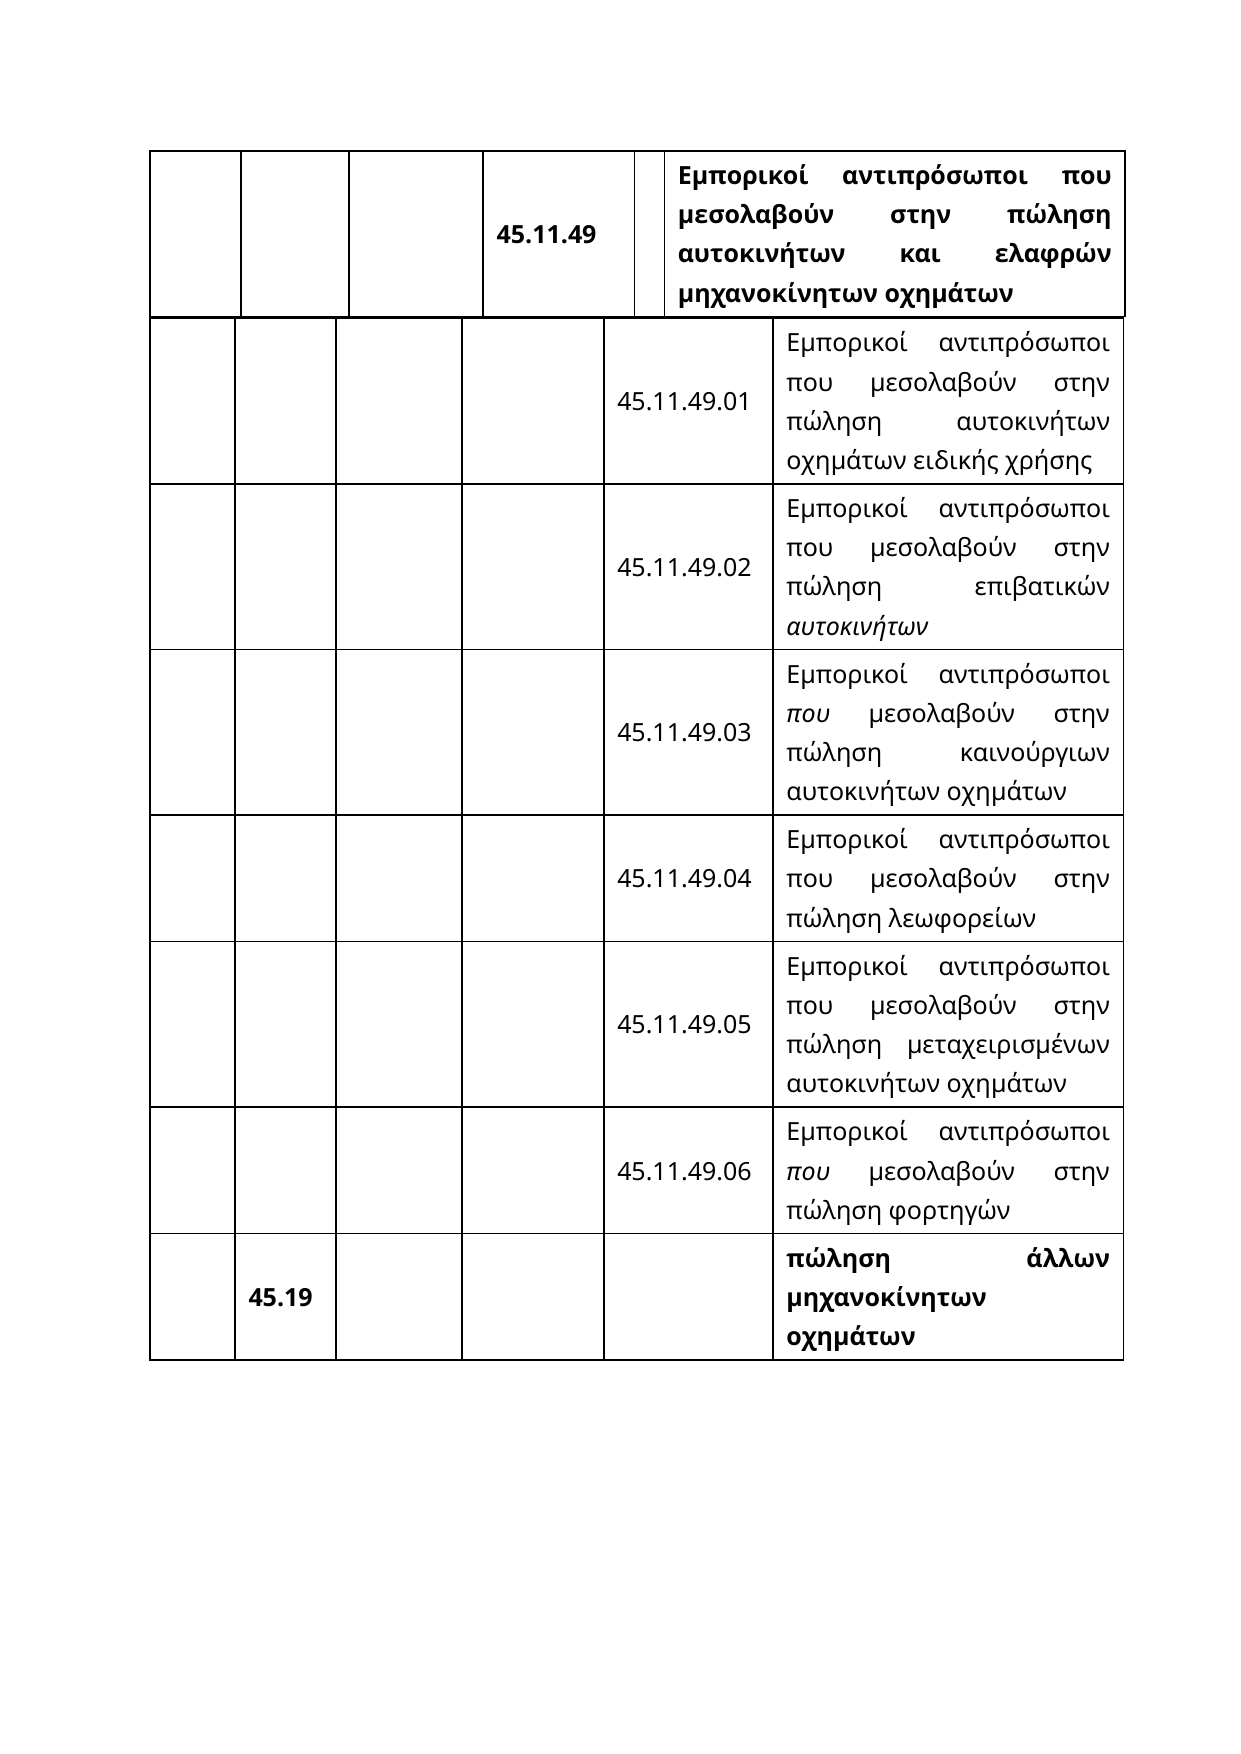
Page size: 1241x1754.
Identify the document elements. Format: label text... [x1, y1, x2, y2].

table_cell [151, 485, 234, 648]
table_cell πώληση άλλων μηχανοκίνητων οχημάτων [774, 1234, 1123, 1359]
table_cell 45.19 [236, 1234, 335, 1359]
table_cell Εμπορικοί αντιπρόσωποι που μεσολαβούν στην πώληση λεωφορείων [774, 816, 1123, 941]
table_cell Εμπορικοί αντιπρόσωποι που μεσολαβούν στην πώληση φορτηγών [774, 1108, 1123, 1233]
table_cell [236, 816, 335, 941]
table_cell [350, 152, 482, 316]
table_cell [463, 650, 603, 814]
table_cell [151, 942, 234, 1106]
table_cell 45.11.49.05 [605, 942, 772, 1106]
table_cell Εμπορικοί αντιπρόσωποι που μεσολαβούν στην πώληση καινούργιων αυτοκινήτων οχημάτων [774, 650, 1123, 814]
table_cell [151, 152, 240, 316]
table_cell [337, 1234, 461, 1359]
table_cell [151, 816, 234, 941]
table_cell [337, 485, 461, 648]
table_cell [236, 942, 335, 1106]
table_cell [151, 1108, 234, 1233]
table_cell [236, 1108, 335, 1233]
table_header 45.11.49.01 [605, 319, 772, 483]
table_cell [337, 942, 461, 1106]
table_cell 45.11.49.04 [605, 816, 772, 941]
table_cell 45.11.49.06 [605, 1108, 772, 1233]
table_cell Εμπορικοί αντιπρόσωποι που μεσολαβούν στην πώληση επιβατικών αυτοκινήτων [774, 485, 1123, 648]
table_header [463, 319, 603, 483]
table_cell [337, 816, 461, 941]
table_cell [463, 1234, 603, 1359]
table_cell [635, 152, 664, 316]
table_header [337, 319, 461, 483]
table_cell [242, 152, 348, 316]
table_cell Εμπορικοί αντιπρόσωποι που μεσολαβούν στην πώληση μεταχειρισμένων αυτοκινήτων οχημάτων [774, 942, 1123, 1106]
table_header Εμπορικοί αντιπρόσωποι που μεσολαβούν στην πώληση αυτοκινήτων οχημάτων ειδικής χρήσης [774, 319, 1123, 483]
table_cell [463, 485, 603, 648]
table_cell 45.11.49 [484, 152, 634, 316]
table_cell [463, 816, 603, 941]
table_header [236, 319, 335, 483]
table_cell 45.11.49.02 [605, 485, 772, 648]
table_cell [463, 1108, 603, 1233]
table_cell [236, 485, 335, 648]
table_cell [236, 650, 335, 814]
table_cell 45.11.49.03 [605, 650, 772, 814]
table_cell [151, 650, 234, 814]
table_cell Εμπορικοί αντιπρόσωποι που μεσολαβούν στην πώληση αυτοκινήτων και ελαφρών μηχανοκίνητων οχημάτων [665, 152, 1124, 316]
table_cell [337, 1108, 461, 1233]
table_cell [463, 942, 603, 1106]
table_cell [337, 650, 461, 814]
table_header [151, 319, 234, 483]
table_cell [605, 1234, 772, 1359]
table_cell [151, 1234, 234, 1359]
